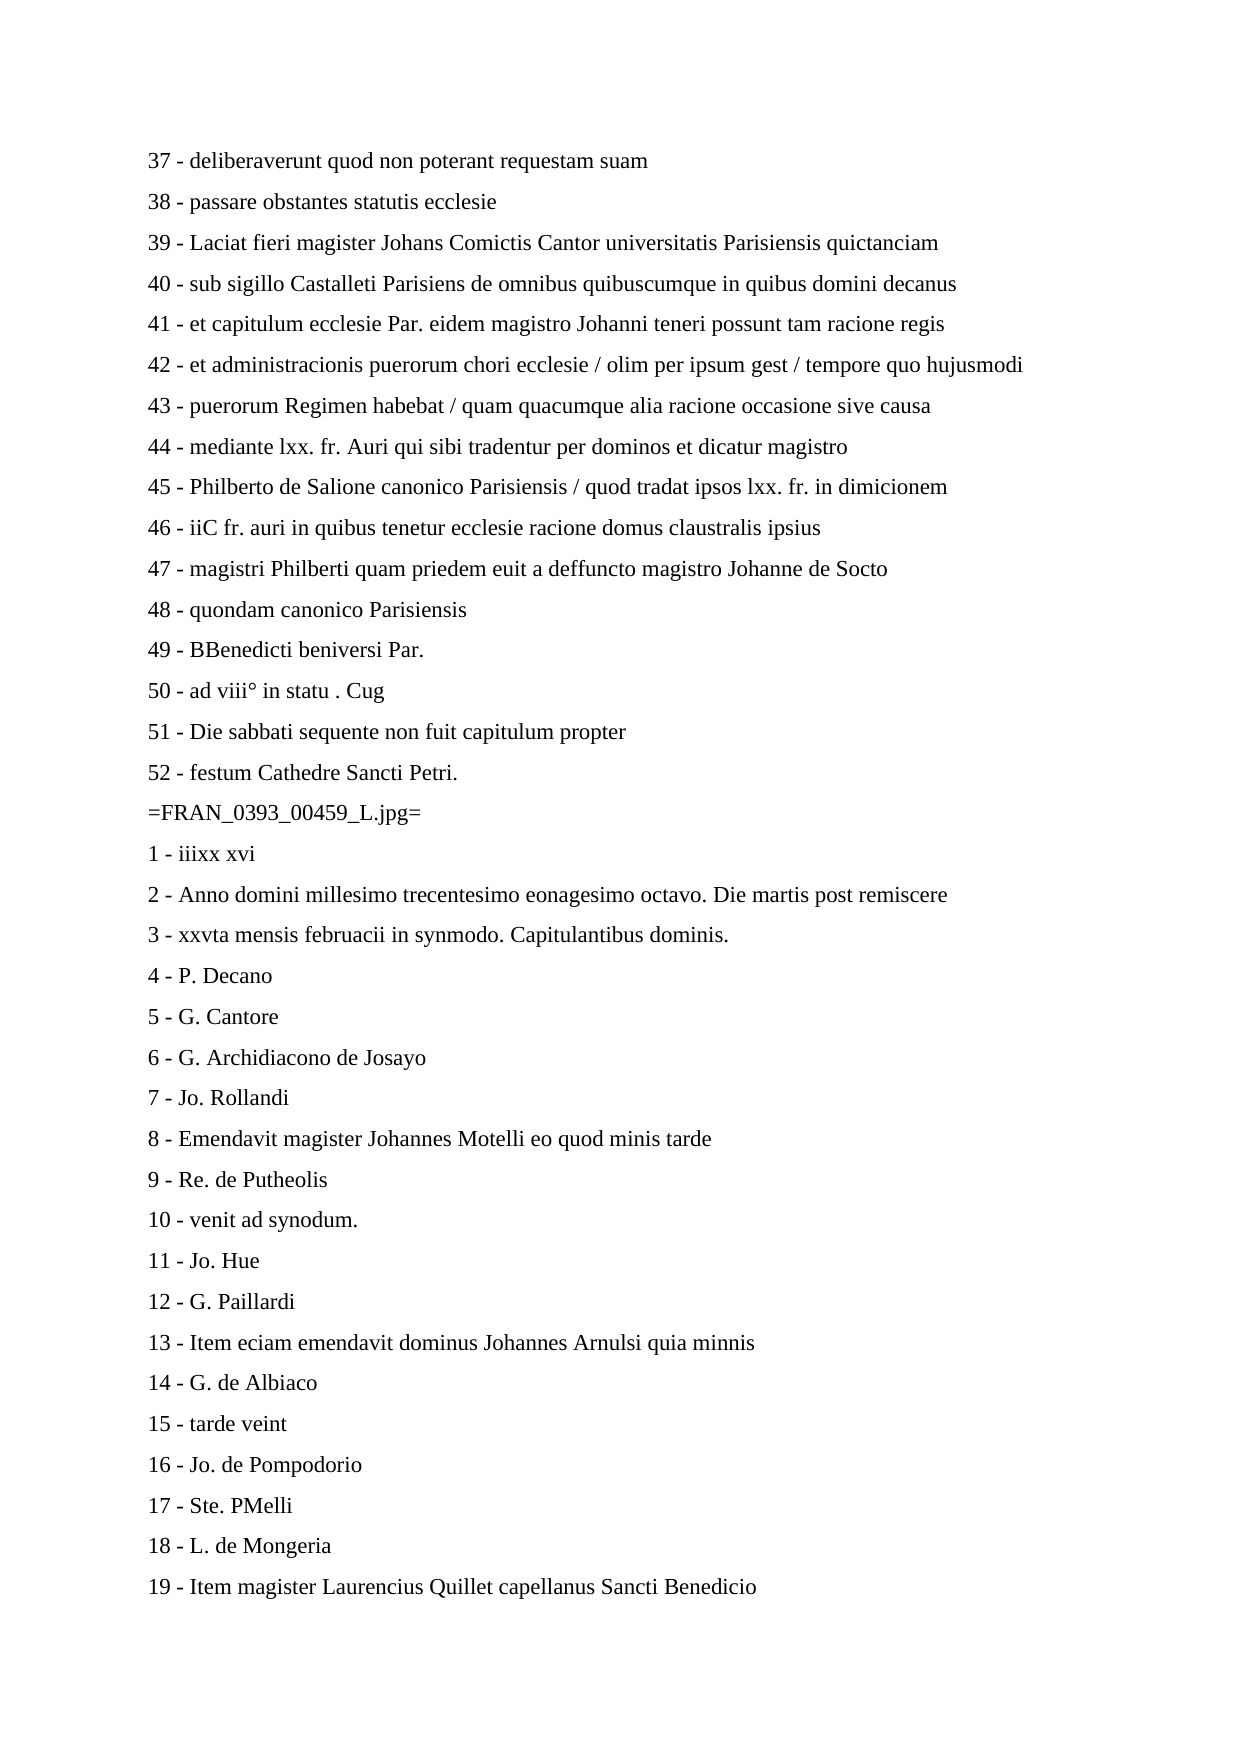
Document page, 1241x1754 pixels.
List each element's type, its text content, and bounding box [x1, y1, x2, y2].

text 50 - ad viii° in statu . Cug [148, 677, 1093, 703]
text 44 - mediante lxx. fr. Auri qui sibi tradentur per dominos et dicatur magistro [148, 433, 1093, 459]
text 37 - deliberaverunt quod non poterant requestam suam [148, 148, 1093, 174]
text 18 - L. de Mongeria [148, 1532, 1093, 1559]
text 49 - BBenedicti beniversi Par. [148, 636, 1093, 663]
text 1 - iiixx xvi [148, 840, 1093, 866]
text 3 - xxvta mensis februacii in synmodo. Capitulantibus dominis. [148, 921, 1093, 948]
text 15 - tarde veint [148, 1410, 1093, 1437]
text 51 - Die sabbati sequente non fuit capitulum propter [148, 718, 1093, 744]
text 8 - Emendavit magister Johannes Motelli eo quod minis tarde [148, 1125, 1093, 1151]
text 9 - Re. de Putheolis [148, 1166, 1093, 1192]
text 5 - G. Cantore [148, 1003, 1093, 1029]
text 13 - Item eciam emendavit dominus Johannes Arnulsi quia minnis [148, 1329, 1093, 1355]
text 6 - G. Archidiacono de Josayo [148, 1044, 1093, 1070]
text 2 - Anno domini millesimo trecentesimo eonagesimo octavo. Die martis post remiscere [148, 881, 1093, 907]
text 39 - Laciat fieri magister Johans Comictis Cantor universitatis Parisiensis quictanciam [148, 229, 1093, 255]
text 46 - iiC fr. auri in quibus tenetur ecclesie racione domus claustralis ipsius [148, 514, 1093, 541]
text 43 - puerorum Regimen habebat / quam quacumque alia racione occasione sive causa [148, 392, 1093, 418]
text 42 - et administracionis puerorum chori ecclesie / olim per ipsum gest / tempore quo hujusmodi [148, 351, 1093, 378]
text 45 - Philberto de Salione canonico Parisiensis / quod tradat ipsos lxx. fr. in dimicionem [148, 473, 1093, 500]
text 52 - festum Cathedre Sancti Petri. [148, 758, 1093, 785]
text 12 - G. Paillardi [148, 1288, 1093, 1314]
text =FRAN_0393_00459_L.jpg= [148, 799, 1093, 826]
text 14 - G. de Albiaco [148, 1369, 1093, 1396]
text 10 - venit ad synodum. [148, 1207, 1093, 1233]
text 11 - Jo. Hue [148, 1247, 1093, 1274]
text 41 - et capitulum ecclesie Par. eidem magistro Johanni teneri possunt tam racione regis [148, 311, 1093, 337]
text 47 - magistri Philberti quam priedem euit a deffuncto magistro Johanne de Socto [148, 555, 1093, 581]
text 38 - passare obstantes statutis ecclesie [148, 188, 1093, 215]
text 7 - Jo. Rollandi [148, 1084, 1093, 1111]
text 48 - quondam canonico Parisiensis [148, 596, 1093, 622]
text 16 - Jo. de Pompodorio [148, 1451, 1093, 1477]
text 17 - Ste. PMelli [148, 1492, 1093, 1518]
text 19 - Item magister Laurencius Quillet capellanus Sancti Benedicio [148, 1573, 1093, 1599]
text 4 - P. Decano [148, 962, 1093, 988]
text 40 - sub sigillo Castalleti Parisiens de omnibus quibuscumque in quibus domini decanus [148, 270, 1093, 296]
